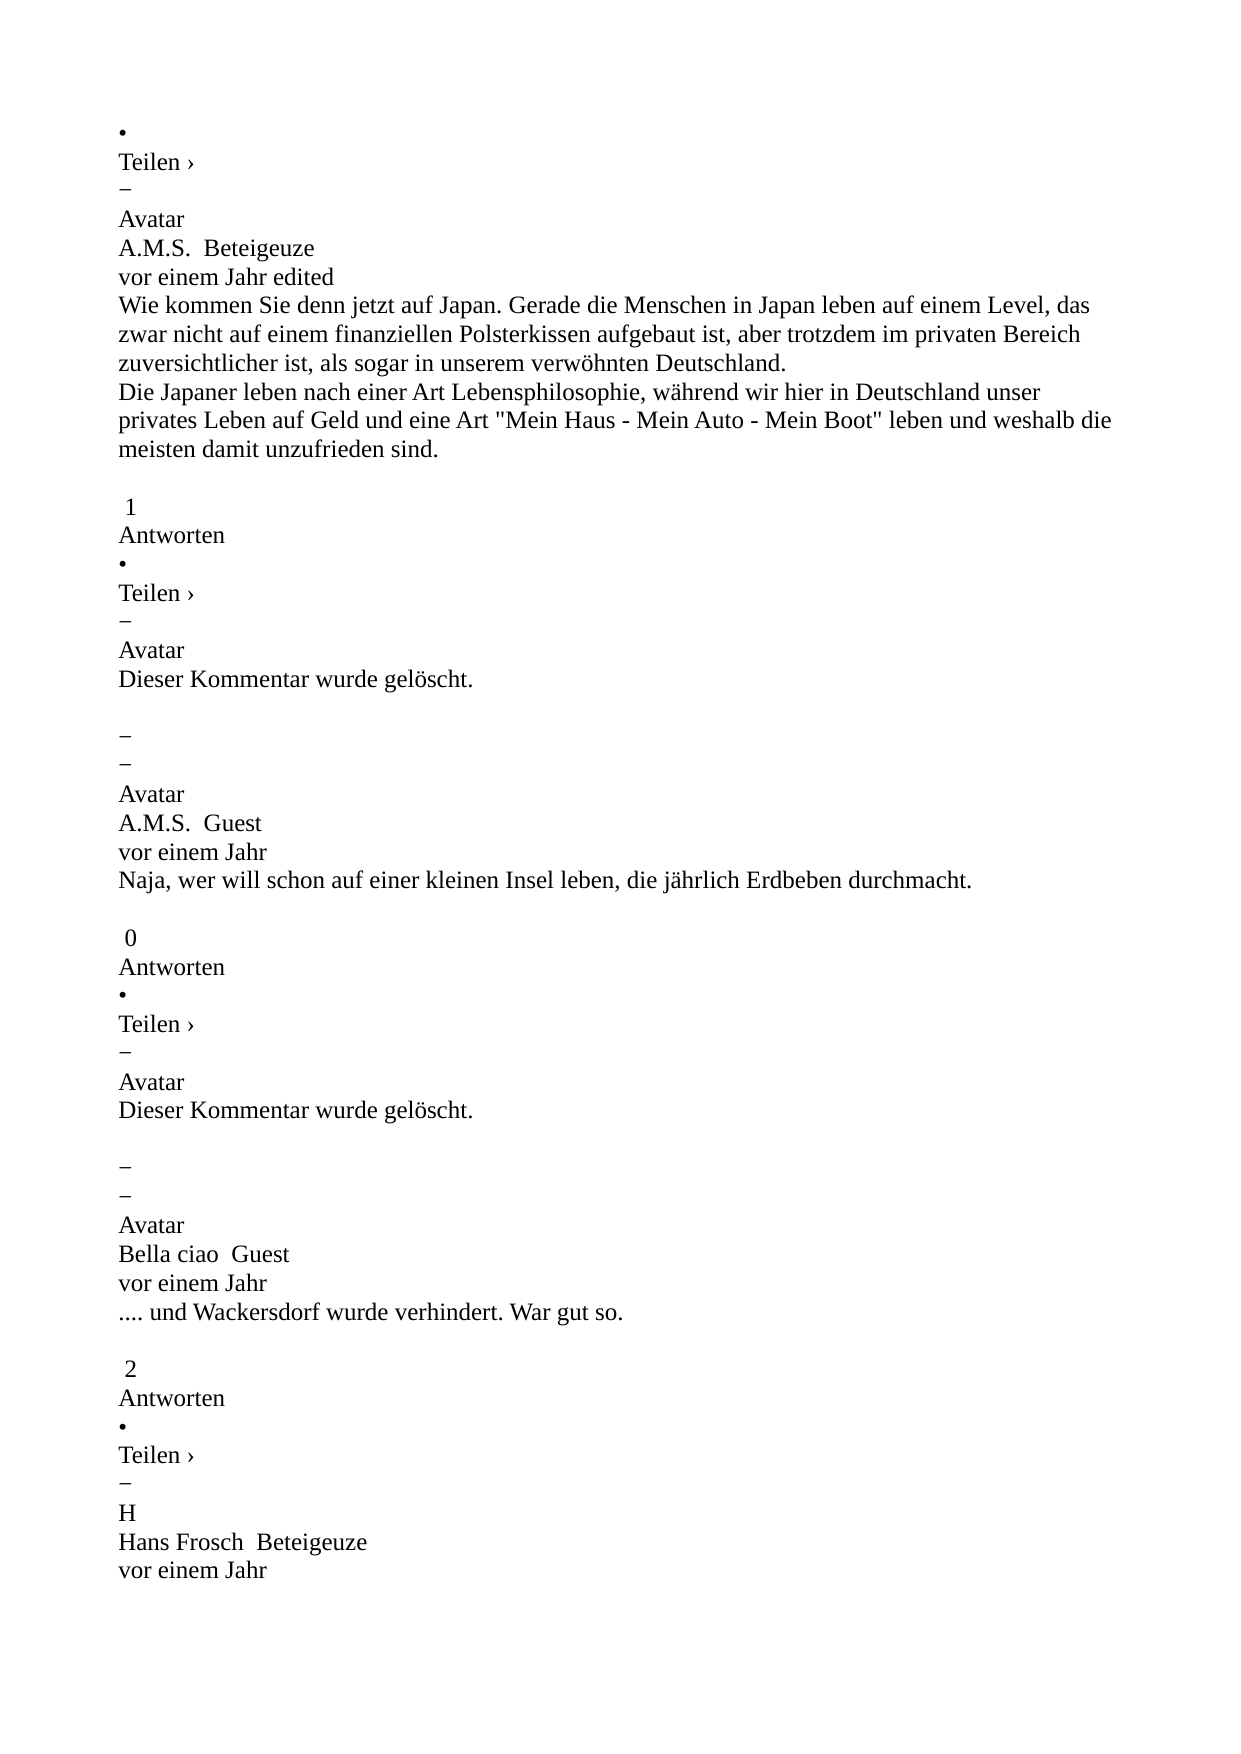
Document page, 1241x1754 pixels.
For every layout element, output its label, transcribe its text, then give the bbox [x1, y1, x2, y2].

text Wie kommen Sie denn jetzt auf Japan. Gerade die Menschen in Japan leben auf einem Level, das zwar nicht auf einem finanziellen Polsterkissen aufgebaut ist, aber trotzdem im privaten Bereich zuversichtlicher ist, als sogar in unserem verwöhnten Deutschland. [118, 291, 1122, 377]
text Hans Frosch Beteigeuze [118, 1527, 1122, 1556]
text vor einem Jahr edited [118, 262, 1122, 291]
text − [118, 607, 1122, 636]
text − [118, 722, 1122, 751]
text 2 [118, 1354, 1122, 1383]
text − [118, 1153, 1122, 1182]
text Teilen › [118, 147, 1122, 176]
text vor einem Jahr [118, 1268, 1122, 1297]
text • [118, 118, 1122, 147]
text Dieser Kommentar wurde gelöscht. [118, 1096, 1122, 1124]
text Avatar [118, 1211, 1122, 1239]
text • [118, 549, 1122, 578]
text Antworten [118, 521, 1122, 549]
text Avatar [118, 636, 1122, 664]
text Die Japaner leben nach einer Art Lebensphilosophie, während wir hier in Deutschland unser privates Leben auf Geld und eine Art "Mein Haus - Mein Auto - Mein Boot" leben und weshalb die meisten damit unzufrieden sind. [118, 377, 1122, 463]
text Bella ciao Guest [118, 1239, 1122, 1268]
text − [118, 1469, 1122, 1498]
text • [118, 981, 1122, 1009]
text Teilen › [118, 578, 1122, 607]
text − [118, 1182, 1122, 1211]
text − [118, 176, 1122, 204]
text Antworten [118, 1383, 1122, 1412]
text A.M.S. Beteigeuze [118, 233, 1122, 262]
text vor einem Jahr [118, 1556, 1122, 1584]
text .... und Wackersdorf wurde verhindert. War gut so. [118, 1297, 1122, 1326]
text Teilen › [118, 1009, 1122, 1038]
text Teilen › [118, 1441, 1122, 1469]
text A.M.S. Guest [118, 808, 1122, 837]
text − [118, 1038, 1122, 1067]
text Avatar [118, 779, 1122, 808]
text 0 [118, 923, 1122, 952]
text • [118, 1412, 1122, 1441]
text Dieser Kommentar wurde gelöscht. [118, 664, 1122, 693]
text Avatar [118, 204, 1122, 233]
text Avatar [118, 1067, 1122, 1096]
text Antworten [118, 952, 1122, 981]
text − [118, 751, 1122, 779]
text vor einem Jahr [118, 837, 1122, 866]
text 1 [118, 492, 1122, 521]
text Naja, wer will schon auf einer kleinen Insel leben, die jährlich Erdbeben durchmacht. [118, 866, 1122, 894]
text H [118, 1498, 1122, 1527]
